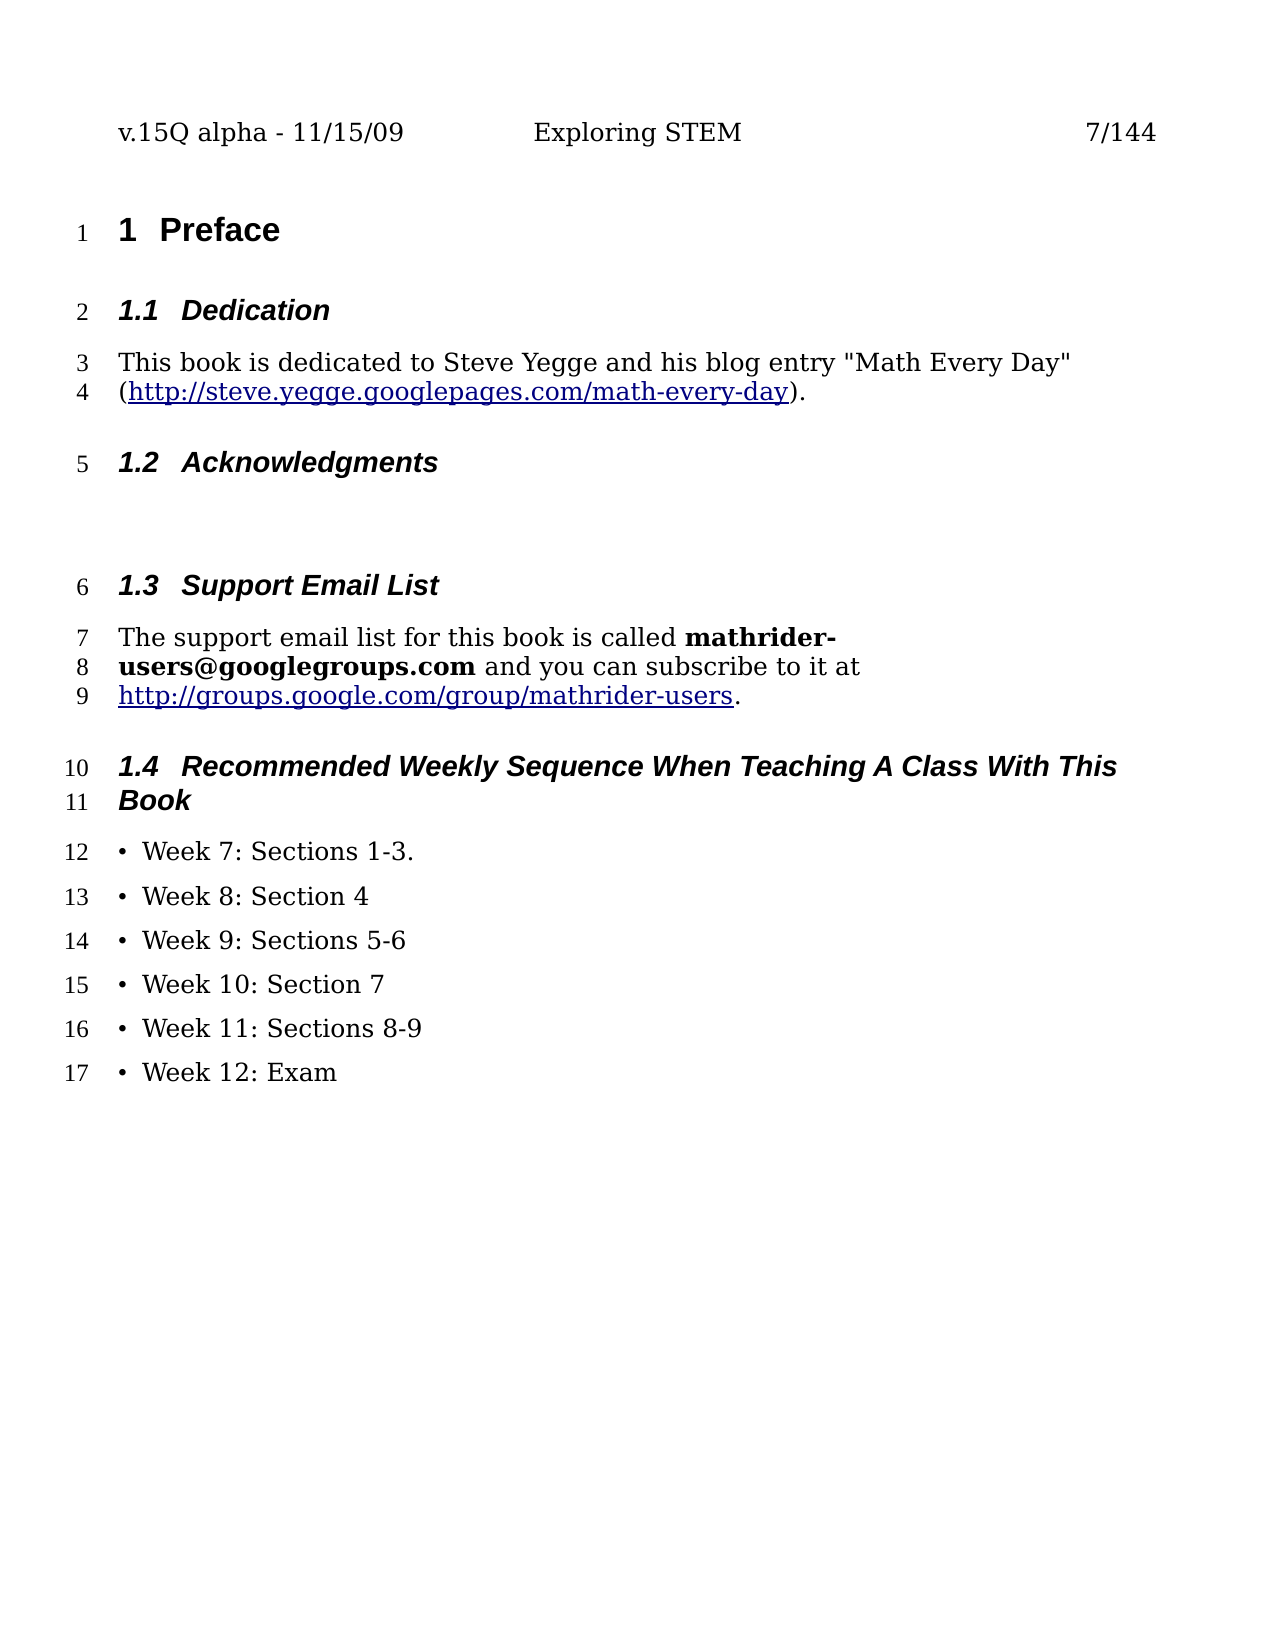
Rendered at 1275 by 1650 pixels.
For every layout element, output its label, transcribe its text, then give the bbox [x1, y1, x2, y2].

list Week 12: Exam [118, 1058, 1157, 1087]
text The support email list for this book is called mathrider-users@googlegroups.com and you can subscribe to it at http://groups.google.com/group/mathrider-users. [118, 622, 1157, 710]
list Week 10: Section 7 [118, 970, 1157, 999]
subtitle Preface [118, 210, 1157, 248]
subtitle Support Email List [118, 568, 1157, 602]
list Week 7: Sections 1-3. [118, 837, 1157, 867]
list Week 11: Sections 8-9 [118, 1014, 1157, 1043]
subtitle Dedication [118, 293, 1157, 327]
text This book is dedicated to Steve Yegge and his blog entry "Math Every Day" (http://steve.yegge.googlepages.com/math-every-day). [118, 348, 1157, 406]
subtitle Acknowledgments [118, 445, 1157, 479]
list Week 8: Section 4 [118, 882, 1157, 911]
list Week 9: Sections 5-6 [118, 926, 1157, 955]
subtitle Recommended Weekly Sequence When Teaching A Class With This Book [118, 749, 1157, 817]
